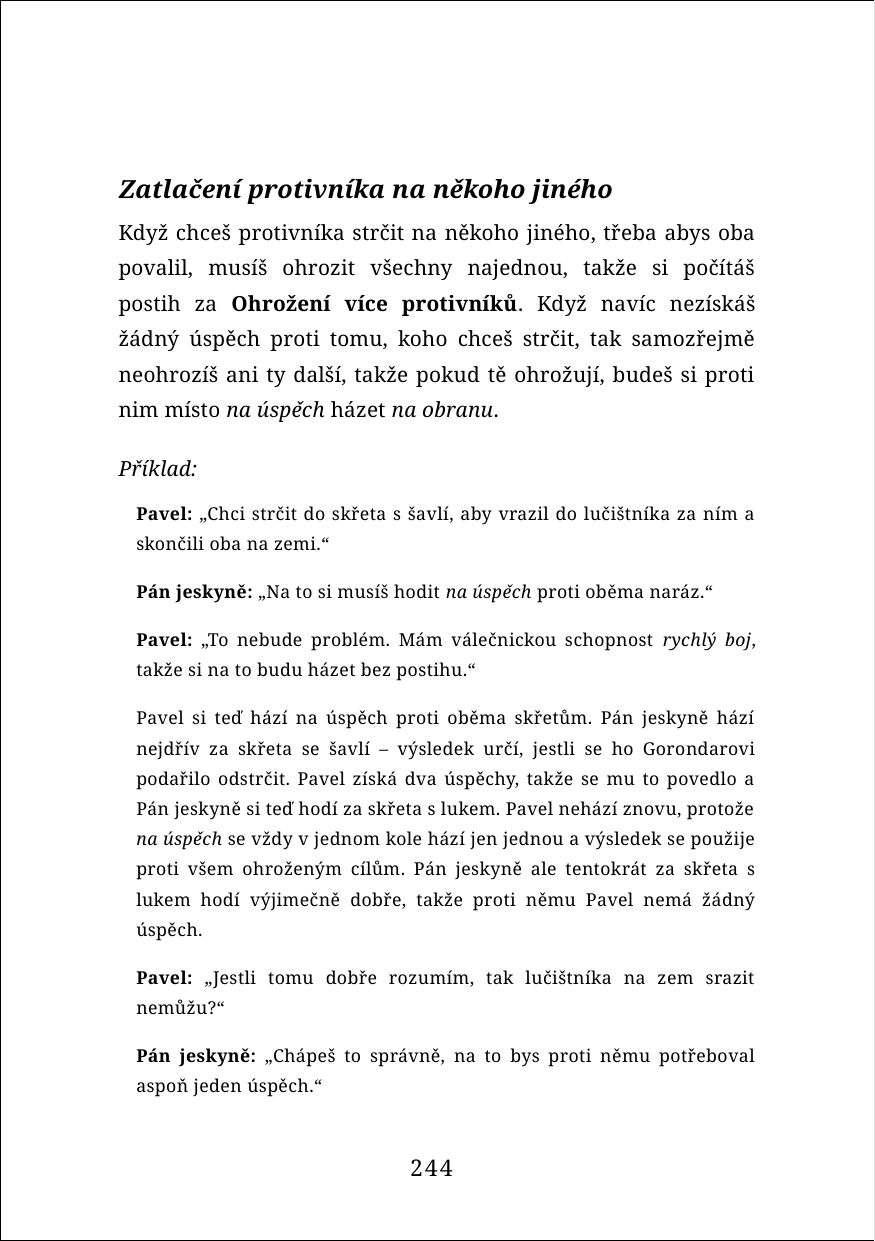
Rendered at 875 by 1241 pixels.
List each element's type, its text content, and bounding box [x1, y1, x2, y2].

text Pavel si teď hází na úspěch proti oběma skřetům. Pán jeskyně hází nejdřív za skřeta se šavlí – výsledek určí, jestli se ho Gorondarovi podařilo odstrčit. Pavel získá dva úspěchy, takže se mu to povedlo a Pán jeskyně si teď hodí za skřeta s lukem. Pavel nehází znovu, protože na úspěch se vždy v jednom kole hází jen jednou a výsledek se použije proti všem ohroženým cílům. Pán jeskyně ale tentokrát za skřeta s lukem hodí výjimečně dobře, takže proti němu Pavel nemá žádný úspěch. [136, 706, 756, 941]
text Pavel: „Jestli tomu dobře rozumím, tak lučištníka na zem srazit nemůžu?“ [136, 965, 756, 1019]
subtitle Zatlačení protivníka na někoho jiného [118, 172, 756, 206]
text Pán jeskyně: „Na to si musíš hodit na úspěch proti oběma naráz.“ [136, 580, 756, 604]
text Pavel: „To nebude problém. Mám válečnickou schopnost rychlý boj, takže si na to budu házet bez postihu.“ [136, 628, 756, 682]
text Když chceš protivníka strčit na někoho jiného, třeba abys oba povalil, musíš ohrozit všechny najednou, takže si počítáš postih za Ohrožení více protivníků. Když navíc nezískáš žádný úspěch proti tomu, koho chceš strčit, tak samozřejmě neohrozíš ani ty další, takže pokud tě ohrožují, budeš si proti nim místo na úspěch házet na obranu. [118, 218, 756, 424]
text Pán jeskyně: „Chápeš to správně, na to bys proti němu potřeboval aspoň jeden úspěch.“ [136, 1043, 756, 1098]
text Pavel: „Chci strčit do skřeta s šavlí, aby vrazil do lučištníka za ním a skončili oba na zemi.“ [136, 502, 756, 556]
text Příklad: [118, 454, 756, 483]
